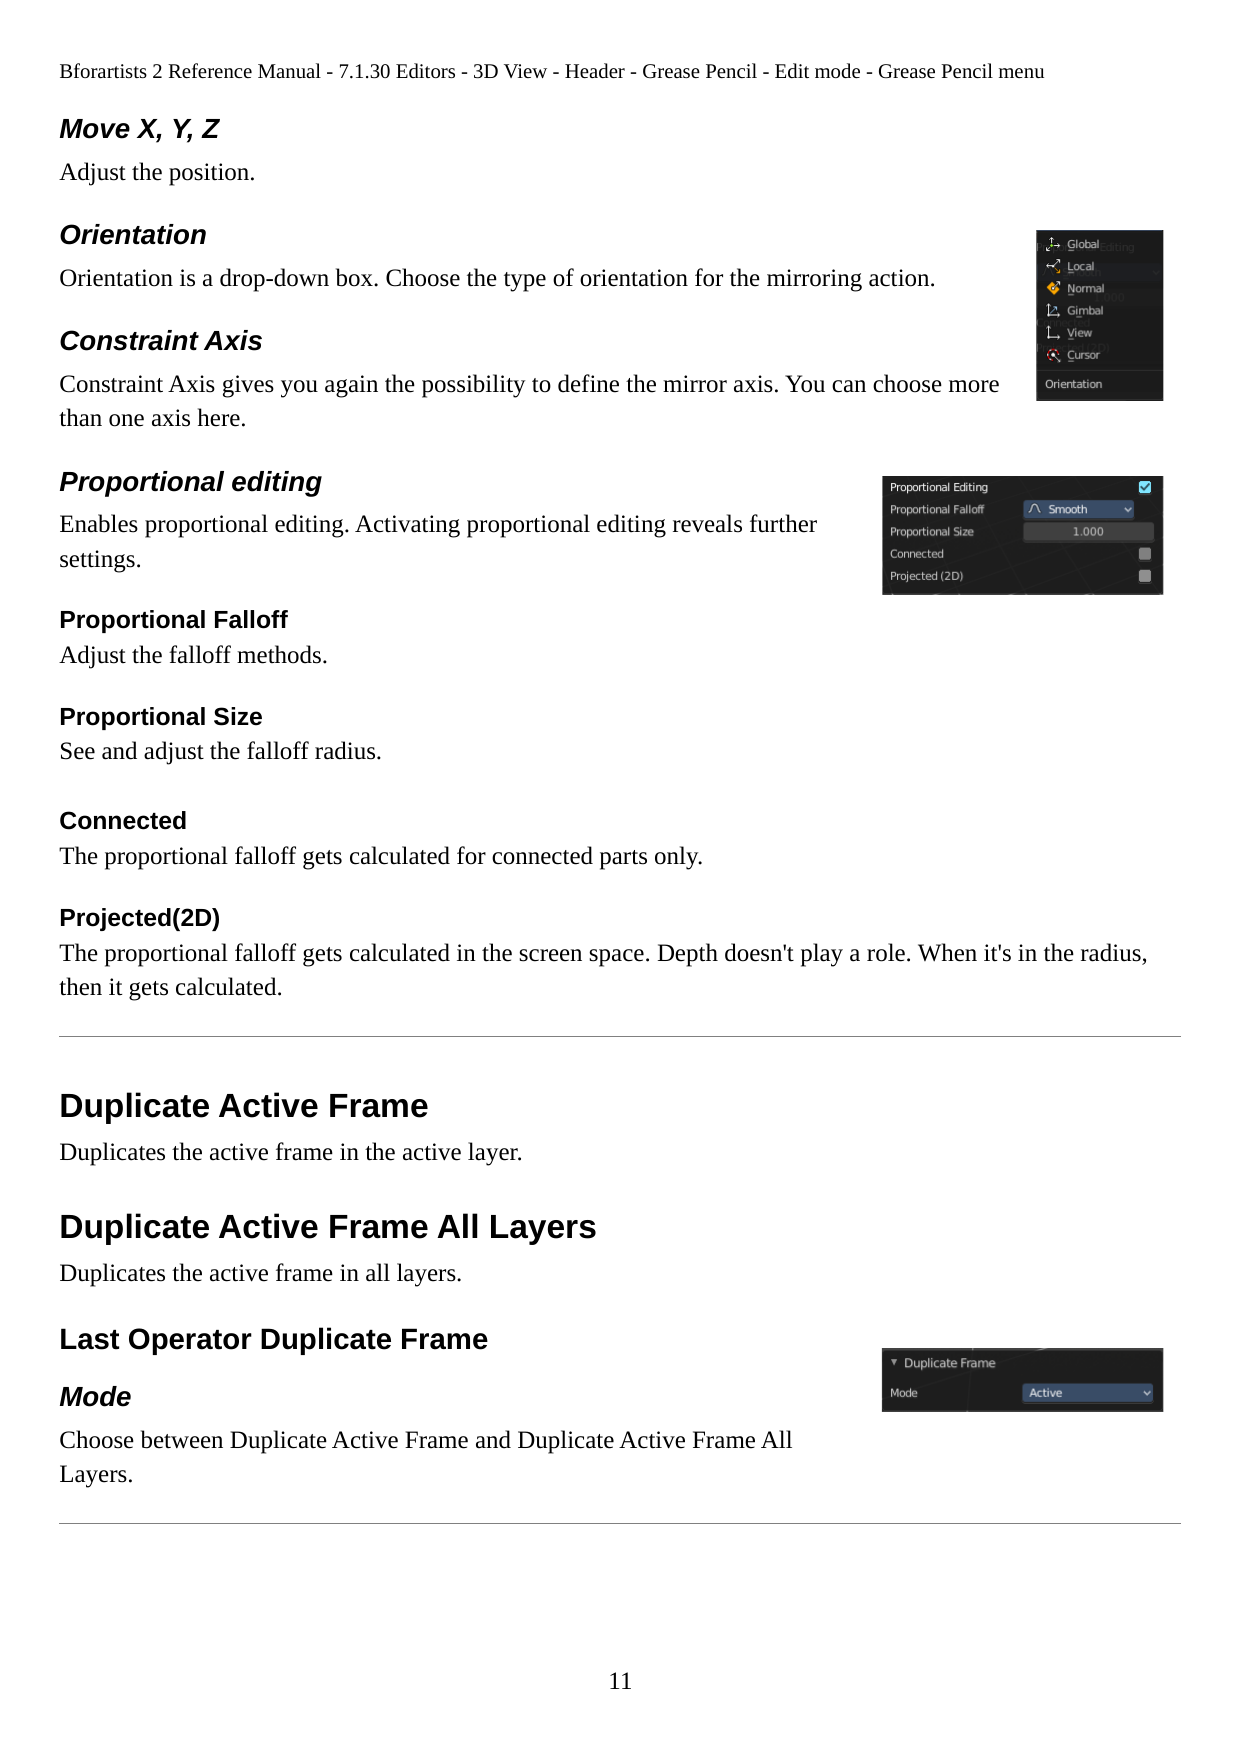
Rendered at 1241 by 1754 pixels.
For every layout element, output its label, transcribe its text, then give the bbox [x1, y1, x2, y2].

subtitle Proportional Falloff [59, 605, 1181, 634]
subtitle Proportional editing [59, 465, 1181, 497]
text The proportional falloff gets calculated in the screen space. Depth doesn't play a role. When it's in the radius, then it gets calculated. [59, 938, 1181, 1001]
picture [882, 476, 1164, 595]
picture [1036, 230, 1164, 401]
text Enables proportional editing. Activating proportional editing reveals further settings. [59, 509, 882, 572]
text Adjust the falloff methods. [59, 640, 1181, 669]
text Duplicates the active frame in the active layer. [59, 1137, 1181, 1166]
text Orientation is a drop-down box. Choose the type of orientation for the mirroring action. [59, 263, 1036, 292]
subtitle Constraint Axis [59, 324, 1036, 356]
subtitle Projected(2D) [59, 903, 1181, 931]
subtitle Connected [59, 806, 1181, 835]
text See and adjust the falloff radius. [59, 736, 1181, 765]
subtitle Orientation [59, 218, 1181, 250]
text The proportional falloff gets calculated for connected parts only. [59, 841, 1181, 870]
subtitle Proportional Size [59, 702, 1181, 730]
subtitle Duplicate Active Frame All Layers [59, 1207, 1181, 1246]
subtitle Mode [59, 1381, 1181, 1413]
text Adjust the position. [59, 157, 1181, 186]
text Duplicates the active frame in all layers. [59, 1258, 1181, 1287]
text Constraint Axis gives you again the possibility to define the mirror axis. You can choose more than one axis here. [59, 369, 1181, 432]
subtitle [1164, 324, 1181, 356]
subtitle Last Operator Duplicate Frame [59, 1322, 1181, 1356]
subtitle Move X, Y, Z [59, 113, 1181, 144]
text Choose between Duplicate Active Frame and Duplicate Active Frame All Layers. [59, 1425, 1181, 1488]
subtitle Duplicate Active Frame [59, 1086, 1181, 1125]
picture [881, 1348, 1164, 1412]
